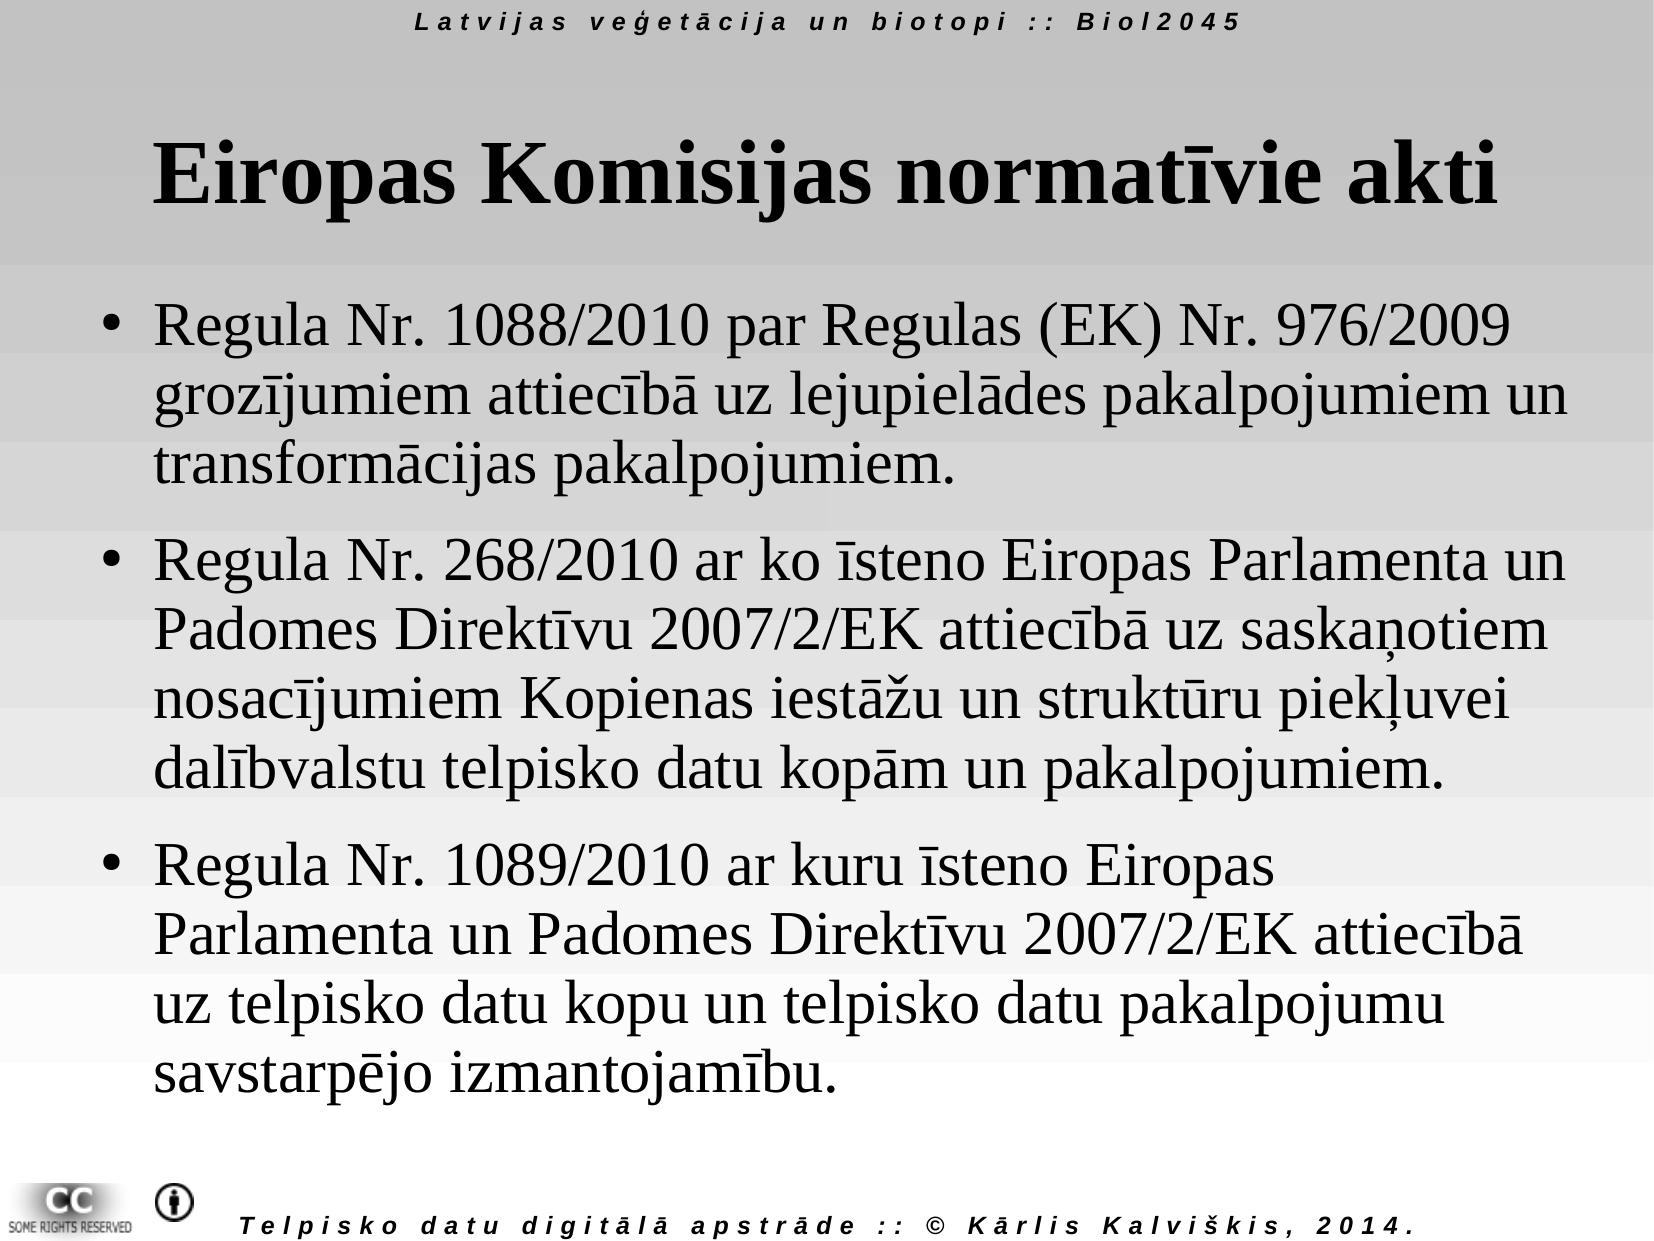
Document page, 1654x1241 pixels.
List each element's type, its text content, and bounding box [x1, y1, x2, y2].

list Regula Nr. 1088/2010 par Regulas (EK) Nr. 976/2009 grozījumiem attiecībā uz lejupielādes pakalpojumiem un transformācijas pakalpojumiem. Regula Nr. 268/2010 ar ko īsteno Eiropas Parlamenta un Padomes Direktīvu 2007/2/EK attiecībā uz saskaņotiem nosacījumiem Kopienas iestāžu un struktūru piekļuvei dalībvalstu telpisko datu kopām un pakalpojumiem. Regula Nr. 1089/2010 ar kuru īsteno Eiropas Parlamenta un Padomes Direktīvu 2007/2/EK attiecībā uz telpisko datu kopu un telpisko datu pakalpojumu savstarpējo izmantojamību. [82, 289, 1571, 1107]
title Eiropas Komisijas normatīvie akti [29, 49, 1625, 296]
picture [0, 0, 1654, 1241]
